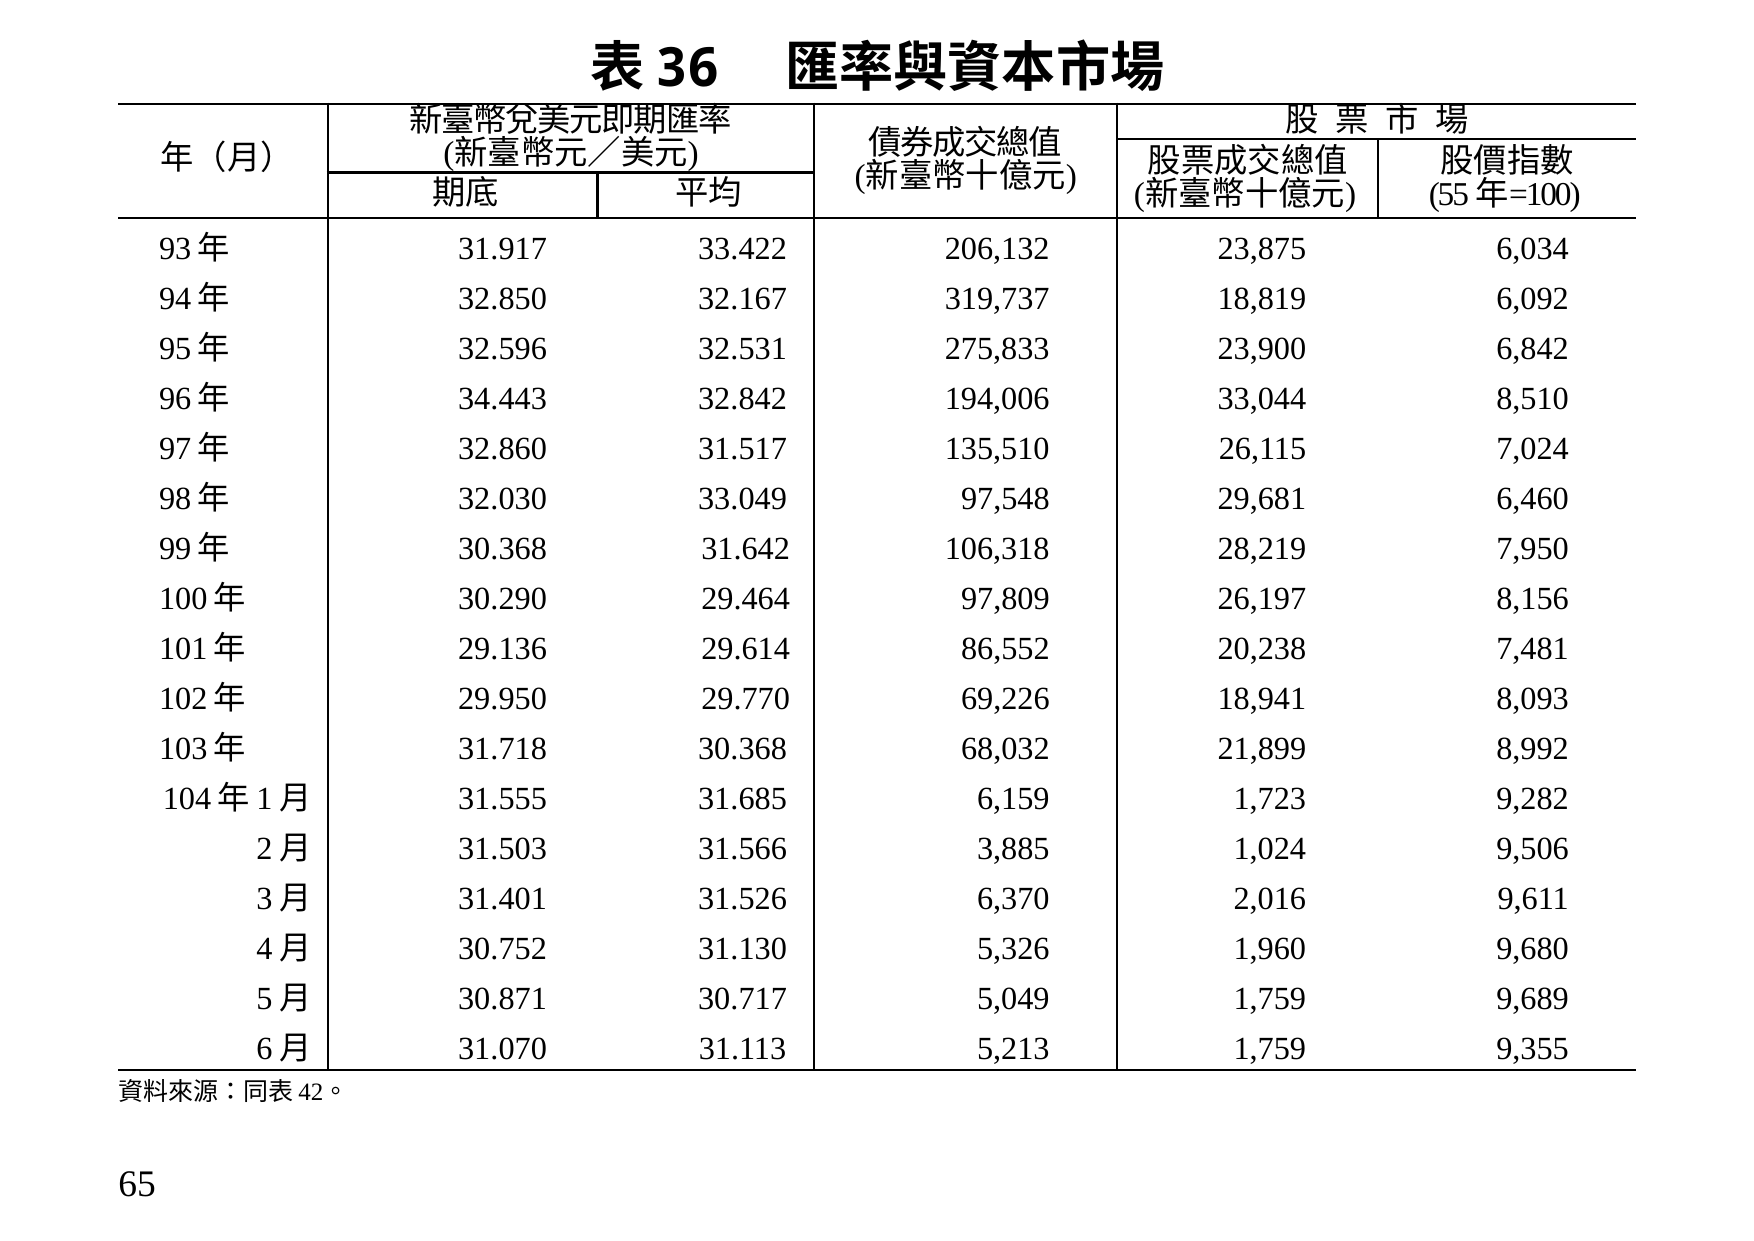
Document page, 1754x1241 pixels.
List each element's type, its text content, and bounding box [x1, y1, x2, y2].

table_cell 30.368 [329, 519, 597, 569]
table_cell 275,833 [815, 319, 1116, 369]
table_cell 9,680 [1374, 919, 1636, 969]
table_cell 1,759 [1118, 969, 1373, 1019]
table_cell 9,611 [1374, 869, 1636, 919]
table_cell 7,481 [1374, 619, 1636, 669]
table_cell 97,548 [815, 469, 1116, 519]
table_cell 31.685 [598, 769, 813, 819]
table_cell 1,960 [1118, 919, 1373, 969]
table_cell 6,842 [1374, 319, 1636, 369]
table_cell 94年 [118, 269, 327, 319]
table_cell 9,282 [1374, 769, 1636, 819]
table_cell 31.517 [598, 419, 813, 469]
table_cell 29.614 [598, 619, 813, 669]
table_cell 68,032 [815, 719, 1116, 769]
table_cell 7,024 [1374, 419, 1636, 469]
table_cell 33,044 [1118, 369, 1373, 419]
table_cell 5,049 [815, 969, 1116, 1019]
table_cell 平均 [599, 174, 813, 217]
table_cell 30.717 [598, 969, 813, 1019]
table_cell 30.368 [598, 719, 813, 769]
table_cell 8,156 [1374, 569, 1636, 619]
table_cell 6,092 [1374, 269, 1636, 319]
table_cell 95年 [118, 319, 327, 369]
table_cell 32.596 [329, 319, 597, 369]
table_cell 31.566 [598, 819, 813, 869]
table_cell 99年 [118, 519, 327, 569]
table_cell 31.526 [598, 869, 813, 919]
table_cell 32.842 [598, 369, 813, 419]
table_cell 5月 [118, 969, 327, 1019]
table_cell 93年 [118, 219, 327, 269]
table_cell 26,115 [1118, 419, 1373, 469]
table_cell 20,238 [1118, 619, 1373, 669]
table_cell 32.167 [598, 269, 813, 319]
table_cell 32.531 [598, 319, 813, 369]
table_cell 29.950 [329, 669, 597, 719]
table_header 債券成交總值 (新臺幣十億元) [815, 105, 1116, 217]
table_cell 97,809 [815, 569, 1116, 619]
table_cell 3,885 [815, 819, 1116, 869]
table_cell 9,355 [1374, 1019, 1636, 1069]
table_cell 18,941 [1118, 669, 1373, 719]
table_cell 30.871 [329, 969, 597, 1019]
table_cell 97年 [118, 419, 327, 469]
table_cell 31.718 [329, 719, 597, 769]
table_cell 28,219 [1118, 519, 1373, 569]
table_cell 23,875 [1118, 219, 1373, 269]
table_cell 26,197 [1118, 569, 1373, 619]
table_cell 194,006 [815, 369, 1116, 419]
table_header 新臺幣兌美元即期匯率 (新臺幣元／美元) [329, 105, 813, 171]
text 資料來源：同表42。 [118, 1071, 1636, 1108]
table_cell 106,318 [815, 519, 1116, 569]
table_cell 5,326 [815, 919, 1116, 969]
table_cell 6,034 [1374, 219, 1636, 269]
table_cell 31.401 [329, 869, 597, 919]
table_cell 32.860 [329, 419, 597, 469]
table_cell 31.917 [329, 219, 597, 269]
table_cell 29.770 [598, 669, 813, 719]
table_cell 32.030 [329, 469, 597, 519]
table_cell 9,506 [1374, 819, 1636, 869]
table_cell 102年 [118, 669, 327, 719]
table_cell 96年 [118, 369, 327, 419]
table_cell 29,681 [1118, 469, 1373, 519]
table_cell 23,900 [1118, 319, 1373, 369]
table_cell 6,159 [815, 769, 1116, 819]
subtitle 表36 匯率與資本市場 [118, 24, 1636, 103]
table_header 股 票 市 場 [1118, 105, 1636, 138]
table_cell 31.130 [598, 919, 813, 969]
table_cell 8,992 [1374, 719, 1636, 769]
table_cell 1,759 [1118, 1019, 1373, 1069]
table_cell 104年1月 [118, 769, 327, 819]
table_cell 股價指數 (55年=100) [1379, 140, 1636, 217]
table_cell 103年 [118, 719, 327, 769]
table_cell 98年 [118, 469, 327, 519]
table_cell 1,024 [1118, 819, 1373, 869]
table_cell 4月 [118, 919, 327, 969]
table_cell 29.464 [598, 569, 813, 619]
table_cell 3月 [118, 869, 327, 919]
table_header 年（月） [118, 105, 327, 217]
table_cell 股票成交總值 (新臺幣十億元) [1118, 140, 1377, 217]
table_cell 6,460 [1374, 469, 1636, 519]
table_cell 6月 [118, 1019, 327, 1069]
table_cell 2,016 [1118, 869, 1373, 919]
table_cell 29.136 [329, 619, 597, 669]
table_cell 6,370 [815, 869, 1116, 919]
table_cell 206,132 [815, 219, 1116, 269]
table_cell 31.503 [329, 819, 597, 869]
table_cell 101年 [118, 619, 327, 669]
table_cell 135,510 [815, 419, 1116, 469]
table_cell 2月 [118, 819, 327, 869]
table_cell 8,510 [1374, 369, 1636, 419]
table_cell 31.642 [598, 519, 813, 569]
table_cell 31.113 [598, 1019, 813, 1069]
table_cell 18,819 [1118, 269, 1373, 319]
table_cell 期底 [329, 174, 596, 217]
table_cell 1,723 [1118, 769, 1373, 819]
table_cell 319,737 [815, 269, 1116, 319]
table_cell 30.752 [329, 919, 597, 969]
table_cell 31.070 [329, 1019, 597, 1069]
table_cell 69,226 [815, 669, 1116, 719]
table_cell 30.290 [329, 569, 597, 619]
table_cell 33.049 [598, 469, 813, 519]
table_cell 33.422 [598, 219, 813, 269]
table_cell 9,689 [1374, 969, 1636, 1019]
table_cell 21,899 [1118, 719, 1373, 769]
table_cell 34.443 [329, 369, 597, 419]
table_cell 5,213 [815, 1019, 1116, 1069]
table_cell 8,093 [1374, 669, 1636, 719]
table_cell 31.555 [329, 769, 597, 819]
table_cell 100年 [118, 569, 327, 619]
table_cell 7,950 [1374, 519, 1636, 569]
table_cell 32.850 [329, 269, 597, 319]
table_cell 86,552 [815, 619, 1116, 669]
